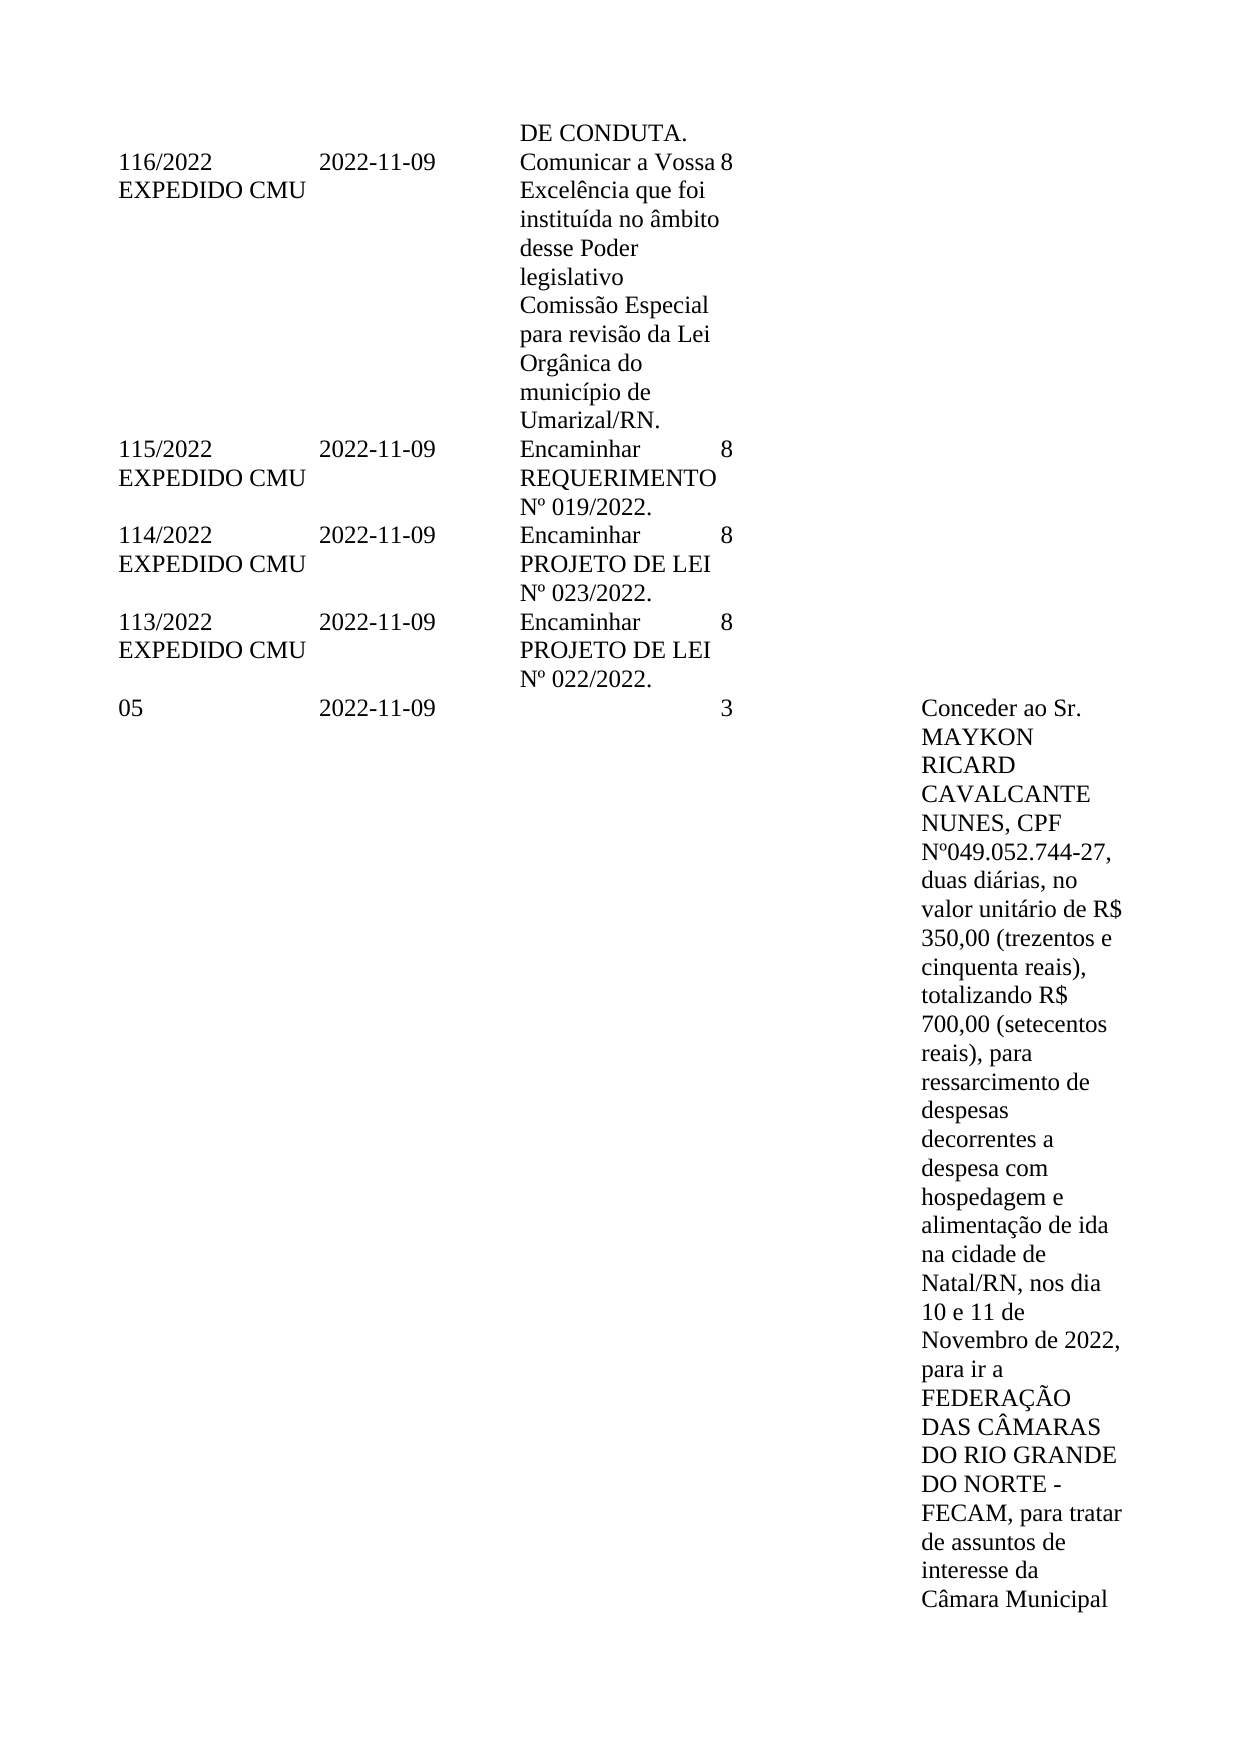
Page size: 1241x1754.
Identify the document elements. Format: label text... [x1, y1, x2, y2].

table_cell 2022-11-09 [319, 607, 519, 693]
table_cell 05 [118, 693, 319, 1613]
table_cell Conceder ao Sr. MAYKON RICARD CAVALCANTE NUNES, CPF Nº049.052.744-27, duas diárias, no valor unitário de R$ 350,00 (trezentos e cinquenta reais), totalizando R$ 700,00 (setecentos reais), para ressarcimento de despesas decorrentes a despesa com hospedagem e alimentação de ida na cidade de Natal/RN, nos dia 10 e 11 de Novembro de 2022, para ir a FEDERAÇÃO DAS CÂMARAS DO RIO GRANDE DO NORTE - FECAM, para tratar de assuntos de interesse da Câmara Municipal [921, 693, 1122, 1613]
table_cell [520, 693, 720, 1613]
table_cell [921, 118, 1122, 147]
table_cell 114/2022 EXPEDIDO CMU [118, 521, 319, 607]
table_cell Encaminhar PROJETO DE LEI Nº 022/2022. [520, 607, 720, 693]
table_cell [720, 118, 921, 147]
table_cell [921, 434, 1122, 521]
table_cell 8 [720, 607, 921, 693]
table_cell Encaminhar PROJETO DE LEI Nº 023/2022. [520, 521, 720, 607]
table_cell 113/2022 EXPEDIDO CMU [118, 607, 319, 693]
table_cell 2022-11-09 [319, 147, 519, 434]
table_cell [921, 607, 1122, 693]
table_cell 115/2022 EXPEDIDO CMU [118, 434, 319, 521]
table_cell 2022-11-09 [319, 693, 519, 1613]
table_cell 116/2022 EXPEDIDO CMU [118, 147, 319, 434]
table_cell [921, 147, 1122, 434]
table_cell 3 [720, 693, 921, 1613]
table_cell 8 [720, 147, 921, 434]
table_cell 8 [720, 434, 921, 521]
table_cell [118, 118, 319, 147]
table_cell [319, 118, 519, 147]
table_cell Comunicar a Vossa Excelência que foi instituída no âmbito desse Poder legislativo Comissão Especial para revisão da Lei Orgânica do município de Umarizal/RN. [520, 147, 720, 434]
table_cell [921, 521, 1122, 607]
table_cell DE CONDUTA. [520, 118, 720, 147]
table_cell Encaminhar REQUERIMENTO Nº 019/2022. [520, 434, 720, 521]
table_cell 2022-11-09 [319, 521, 519, 607]
table_cell 2022-11-09 [319, 434, 519, 521]
table_cell 8 [720, 521, 921, 607]
